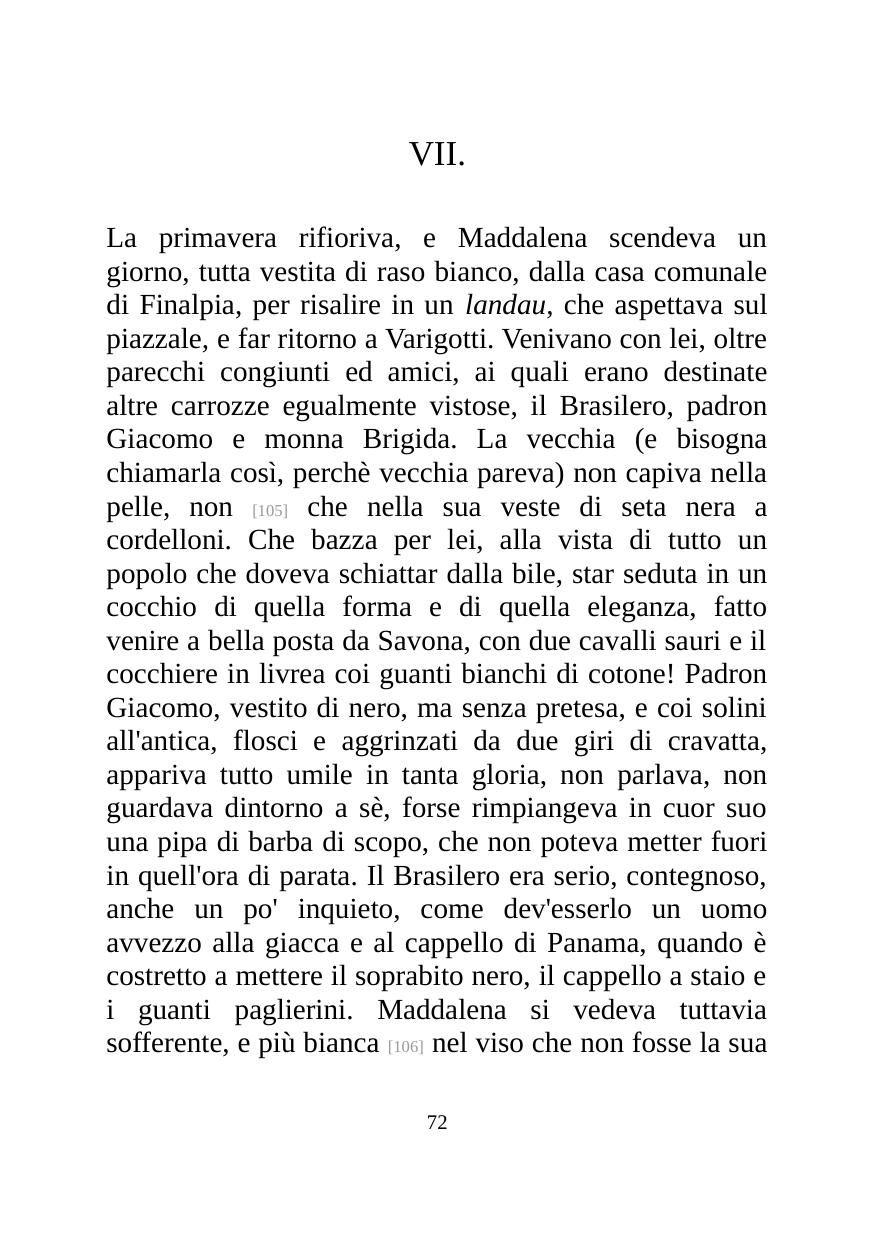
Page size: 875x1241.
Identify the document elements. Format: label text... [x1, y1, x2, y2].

text La primavera rifioriva, e Maddalena scendeva un giorno, tutta vestita di raso bianco, dalla casa comunale di Finalpia, per risalire in un landau, che aspettava sul piazzale, e far ritorno a Varigotti. Venivano con lei, oltre parecchi congiunti ed amici, ai quali erano destinate altre carrozze egualmente vistose, il Brasilero, padron Giacomo e monna Brigida. La vecchia (e bisogna chiamarla così, perchè vecchia pareva) non capiva nella pelle, non [105] che nella sua veste di seta nera a cordelloni. Che bazza per lei, alla vista di tutto un popolo che doveva schiattar dalla bile, star seduta in un cocchio di quella forma e di quella eleganza, fatto venire a bella posta da Savona, con due cavalli sauri e il cocchiere in livrea coi guanti bianchi di cotone! Padron Giacomo, vestito di nero, ma senza pretesa, e coi solini all'antica, flosci e aggrinzati da due giri di cravatta, appariva tutto umile in tanta gloria, non parlava, non guardava dintorno a sè, forse rimpiangeva in cuor suo una pipa di barba di scopo, che non poteva metter fuori in quell'ora di parata. Il Brasilero era serio, contegnoso, anche un po' inquieto, come dev'esserlo un uomo avvezzo alla giacca e al cappello di Panama, quando è costretto a mettere il soprabito nero, il cappello a staio e i guanti paglierini. Maddalena si vedeva tuttavia sofferente, e più bianca [106] nel viso che non fosse la sua [106, 220, 768, 1059]
subtitle VII. [106, 132, 768, 172]
